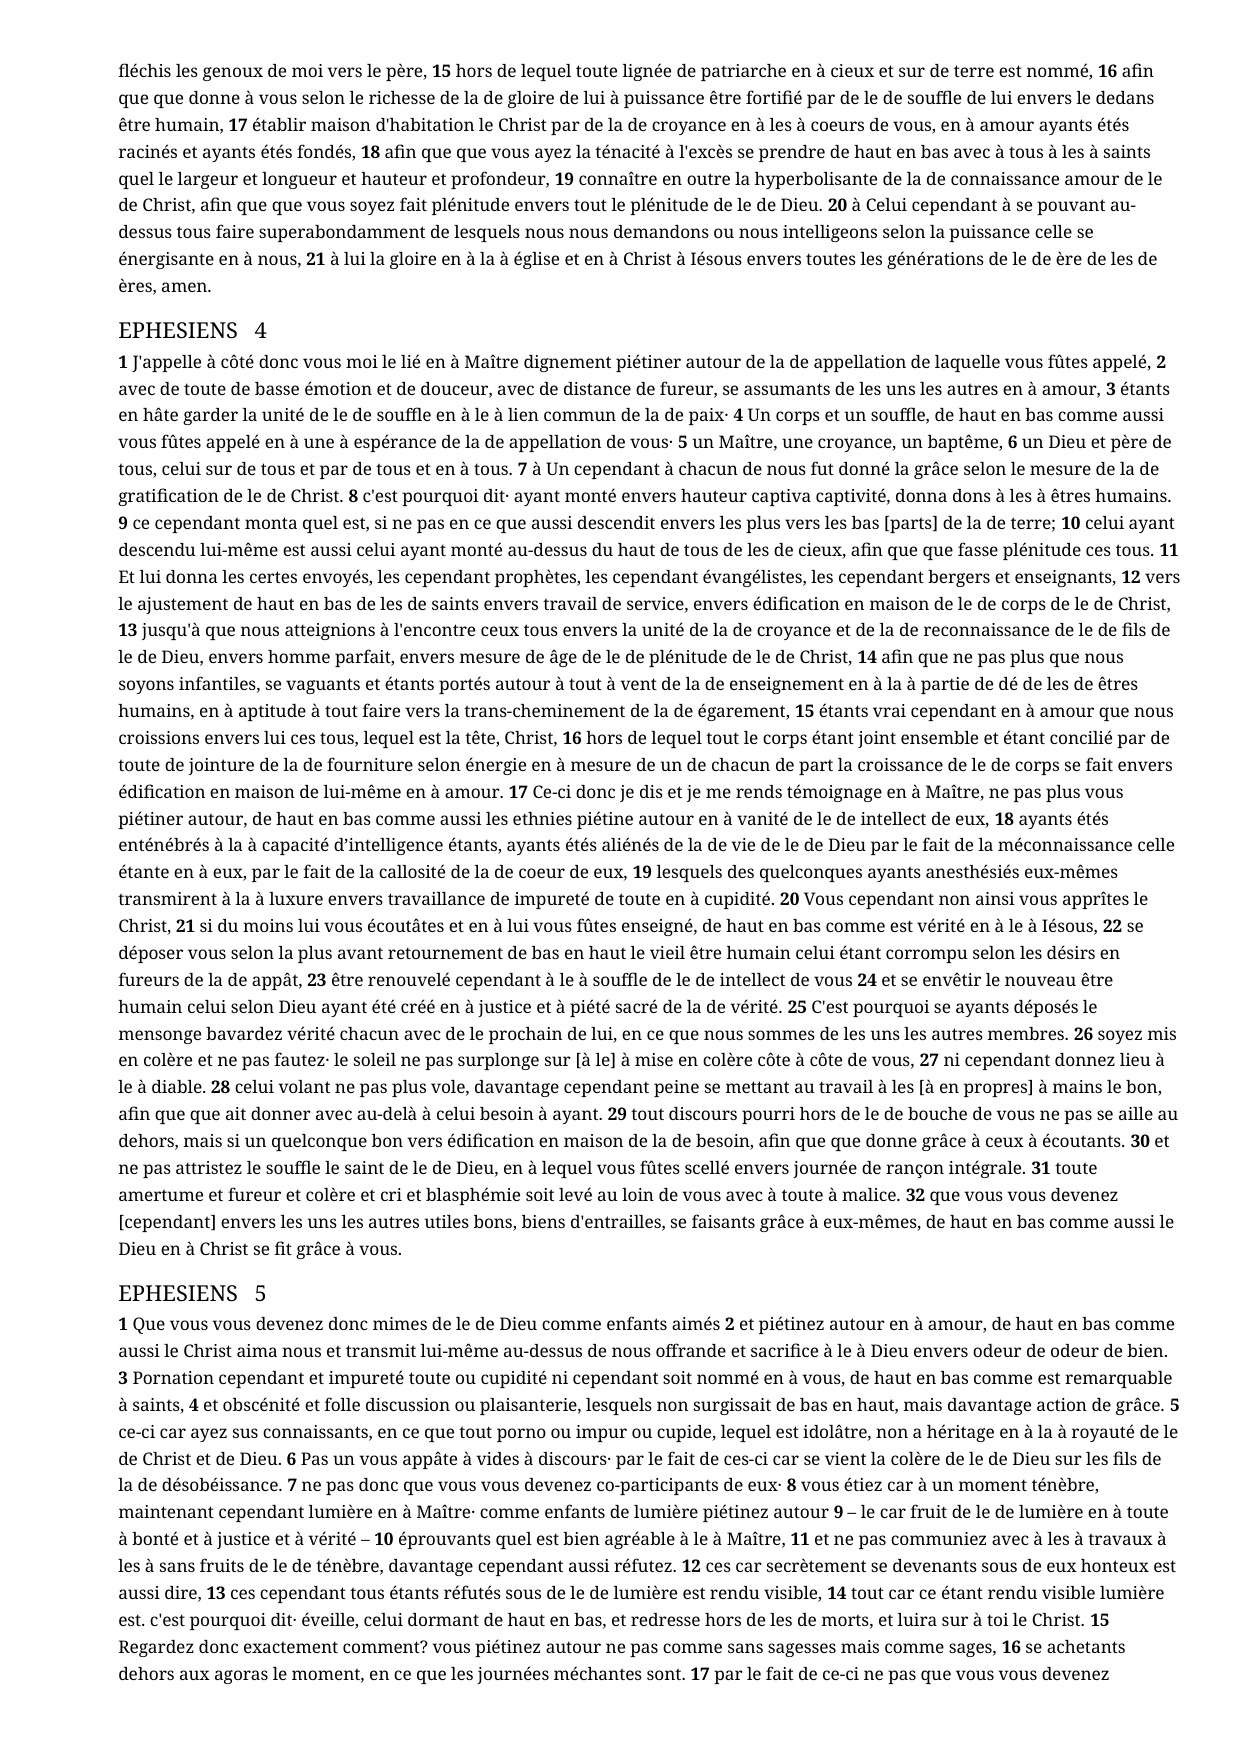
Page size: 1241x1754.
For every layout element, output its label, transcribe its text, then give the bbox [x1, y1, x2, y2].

text EPHESIENS 4 [118, 316, 1181, 345]
text EPHESIENS 5 [118, 1278, 1181, 1308]
text fléchis les genoux de moi vers le père, 15 hors de lequel toute lignée de patriarche en à cieux et sur de terre est nommé, 16 afin que que donne à vous selon le richesse de la de gloire de lui à puissance être fortifié par de le de souffle de lui envers le dedans être humain, 17 établir maison d'habitation le Christ par de la de croyance en à les à coeurs de vous, en à amour ayants étés racinés et ayants étés fondés, 18 afin que que vous ayez la ténacité à l'excès se prendre de haut en bas avec à tous à les à saints quel le largeur et longueur et hauteur et profondeur, 19 connaître en outre la hyperbolisante de la de connaissance amour de le de Christ, afin que que vous soyez fait plénitude envers tout le plénitude de le de Dieu. 20 à Celui cependant à se pouvant au-dessus tous faire superabondamment de lesquels nous nous demandons ou nous intelligeons selon la puissance celle se énergisante en à nous, 21 à lui la gloire en à la à église et en à Christ à Iésous envers toutes les générations de le de ère de les de ères, amen. [118, 59, 1181, 297]
text 1 J'appelle à côté donc vous moi le lié en à Maître dignement piétiner autour de la de appellation de laquelle vous fûtes appelé, 2 avec de toute de basse émotion et de douceur, avec de distance de fureur, se assumants de les uns les autres en à amour, 3 étants en hâte garder la unité de le de souffle en à le à lien commun de la de paix· 4 Un corps et un souffle, de haut en bas comme aussi vous fûtes appelé en à une à espérance de la de appellation de vous· 5 un Maître, une croyance, un baptême, 6 un Dieu et père de tous, celui sur de tous et par de tous et en à tous. 7 à Un cependant à chacun de nous fut donné la grâce selon le mesure de la de gratification de le de Christ. 8 c'est pourquoi dit· ayant monté envers hauteur captiva captivité, donna dons à les à êtres humains. 9 ce cependant monta quel est, si ne pas en ce que aussi descendit envers les plus vers les bas [parts] de la de terre; 10 celui ayant descendu lui-même est aussi celui ayant monté au-dessus du haut de tous de les de cieux, afin que que fasse plénitude ces tous. 11 Et lui donna les certes envoyés, les cependant prophètes, les cependant évangélistes, les cependant bergers et enseignants, 12 vers le ajustement de haut en bas de les de saints envers travail de service, envers édification en maison de le de corps de le de Christ, 13 jusqu'à que nous atteignions à l'encontre ceux tous envers la unité de la de croyance et de la de reconnaissance de le de fils de le de Dieu, envers homme parfait, envers mesure de âge de le de plénitude de le de Christ, 14 afin que ne pas plus que nous soyons infantiles, se vaguants et étants portés autour à tout à vent de la de enseignement en à la à partie de dé de les de êtres humains, en à aptitude à tout faire vers la trans-cheminement de la de égarement, 15 étants vrai cependant en à amour que nous croissions envers lui ces tous, lequel est la tête, Christ, 16 hors de lequel tout le corps étant joint ensemble et étant concilié par de toute de jointure de la de fourniture selon énergie en à mesure de un de chacun de part la croissance de le de corps se fait envers édification en maison de lui-même en à amour. 17 Ce-ci donc je dis et je me rends témoignage en à Maître, ne pas plus vous piétiner autour, de haut en bas comme aussi les ethnies piétine autour en à vanité de le de intellect de eux, 18 ayants étés enténébrés à la à capacité d’intelligence étants, ayants étés aliénés de la de vie de le de Dieu par le fait de la méconnaissance celle étante en à eux, par le fait de la callosité de la de coeur de eux, 19 lesquels des quelconques ayants anesthésiés eux-mêmes transmirent à la à luxure envers travaillance de impureté de toute en à cupidité. 20 Vous cependant non ainsi vous apprîtes le Christ, 21 si du moins lui vous écoutâtes et en à lui vous fûtes enseigné, de haut en bas comme est vérité en à le à Iésous, 22 se déposer vous selon la plus avant retournement de bas en haut le vieil être humain celui étant corrompu selon les désirs en fureurs de la de appât, 23 être renouvelé cependant à le à souffle de le de intellect de vous 24 et se envêtir le nouveau être humain celui selon Dieu ayant été créé en à justice et à piété sacré de la de vérité. 25 C'est pourquoi se ayants déposés le mensonge bavardez vérité chacun avec de le prochain de lui, en ce que nous sommes de les uns les autres membres. 26 soyez mis en colère et ne pas fautez· le soleil ne pas surplonge sur [à le] à mise en colère côte à côte de vous, 27 ni cependant donnez lieu à le à diable. 28 celui volant ne pas plus vole, davantage cependant peine se mettant au travail à les [à en propres] à mains le bon, afin que que ait donner avec au-delà à celui besoin à ayant. 29 tout discours pourri hors de le de bouche de vous ne pas se aille au dehors, mais si un quelconque bon vers édification en maison de la de besoin, afin que que donne grâce à ceux à écoutants. 30 et ne pas attristez le souffle le saint de le de Dieu, en à lequel vous fûtes scellé envers journée de rançon intégrale. 31 toute amertume et fureur et colère et cri et blasphémie soit levé au loin de vous avec à toute à malice. 32 que vous vous devenez [cependant] envers les uns les autres utiles bons, biens d'entrailles, se faisants grâce à eux-mêmes, de haut en bas comme aussi le Dieu en à Christ se fit grâce à vous. [118, 350, 1181, 1260]
text 1 Que vous vous devenez donc mimes de le de Dieu comme enfants aimés 2 et piétinez autour en à amour, de haut en bas comme aussi le Christ aima nous et transmit lui-même au-dessus de nous offrande et sacrifice à le à Dieu envers odeur de odeur de bien. 3 Pornation cependant et impureté toute ou cupidité ni cependant soit nommé en à vous, de haut en bas comme est remarquable à saints, 4 et obscénité et folle discussion ou plaisanterie, lesquels non surgissait de bas en haut, mais davantage action de grâce. 5 ce-ci car ayez sus connaissants, en ce que tout porno ou impur ou cupide, lequel est idolâtre, non a héritage en à la à royauté de le de Christ et de Dieu. 6 Pas un vous appâte à vides à discours· par le fait de ces-ci car se vient la colère de le de Dieu sur les fils de la de désobéissance. 7 ne pas donc que vous vous devenez co-participants de eux· 8 vous étiez car à un moment ténèbre, maintenant cependant lumière en à Maître· comme enfants de lumière piétinez autour 9 – le car fruit de le de lumière en à toute à bonté et à justice et à vérité – 10 éprouvants quel est bien agréable à le à Maître, 11 et ne pas communiez avec à les à travaux à les à sans fruits de le de ténèbre, davantage cependant aussi réfutez. 12 ces car secrètement se devenants sous de eux honteux est aussi dire, 13 ces cependant tous étants réfutés sous de le de lumière est rendu visible, 14 tout car ce étant rendu visible lumière est. c'est pourquoi dit· éveille, celui dormant de haut en bas, et redresse hors de les de morts, et luira sur à toi le Christ. 15 Regardez donc exactement comment? vous piétinez autour ne pas comme sans sagesses mais comme sages, 16 se achetants dehors aux agoras le moment, en ce que les journées méchantes sont. 17 par le fait de ce-ci ne pas que vous vous devenez [118, 1312, 1181, 1685]
